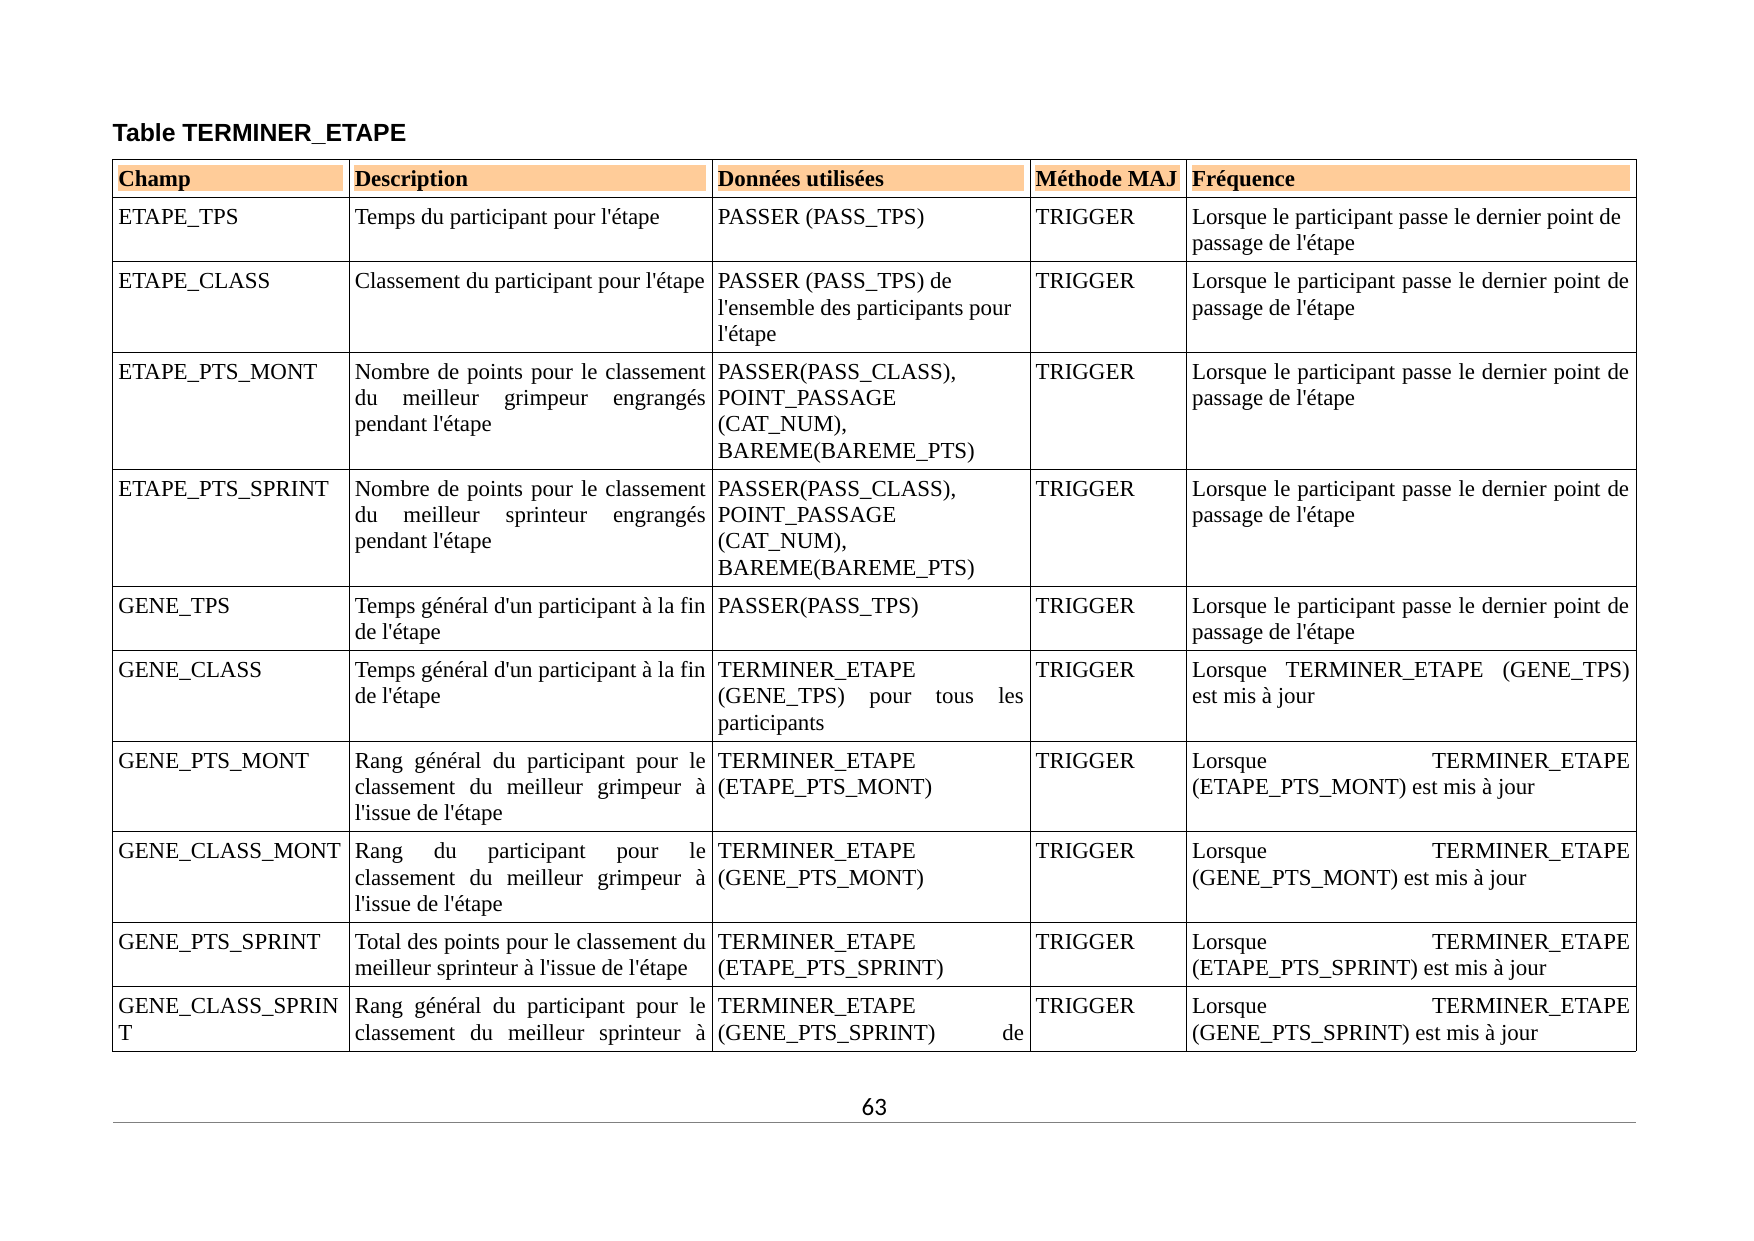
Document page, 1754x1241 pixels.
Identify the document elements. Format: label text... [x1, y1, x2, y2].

table_cell GENE_CLASS_MONT [113, 832, 349, 922]
table_cell TRIGGER [1031, 198, 1186, 261]
table_header Champ [113, 160, 349, 197]
table_cell TRIGGER [1031, 923, 1186, 986]
table_cell TERMINER_ETAPE (GENE_PTS_MONT) [713, 832, 1030, 922]
table_cell TERMINER_ETAPE (GENE_TPS) pour tous les participants [713, 651, 1030, 741]
table_cell TRIGGER [1031, 832, 1186, 922]
table_cell Nombre de points pour le classement du meilleur grimpeur engrangés pendant l'étape [350, 353, 712, 469]
table_cell TRIGGER [1031, 742, 1186, 831]
table_cell TRIGGER [1031, 587, 1186, 650]
table_cell Total des points pour le classement du meilleur sprinteur à l'issue de l'étape [350, 923, 712, 986]
table_cell Rang général du participant pour le classement du meilleur sprinteur à [350, 987, 712, 1051]
table_cell Lorsque TERMINER_ETAPE (GENE_PTS_SPRINT) est mis à jour [1187, 987, 1636, 1051]
table_cell Temps général d'un participant à la fin de l'étape [350, 587, 712, 650]
table_cell Lorsque le participant passe le dernier point de passage de l'étape [1187, 470, 1636, 586]
table_cell GENE_CLASS [113, 651, 349, 741]
table_cell ETAPE_CLASS [113, 262, 349, 352]
table_cell Lorsque TERMINER_ETAPE (GENE_PTS_MONT) est mis à jour [1187, 832, 1636, 922]
subtitle Table TERMINER_ETAPE [112, 118, 1636, 147]
table_cell Lorsque TERMINER_ETAPE (GENE_TPS) est mis à jour [1187, 651, 1636, 741]
table_cell GENE_TPS [113, 587, 349, 650]
table_cell ETAPE_PTS_MONT [113, 353, 349, 469]
table_cell TERMINER_ETAPE (GENE_PTS_SPRINT) de [713, 987, 1030, 1051]
table_cell Temps général d'un participant à la fin de l'étape [350, 651, 712, 741]
table_cell PASSER(PASS_CLASS), POINT_PASSAGE (CAT_NUM), BAREME(BAREME_PTS) [713, 470, 1030, 586]
table_cell Lorsque le participant passe le dernier point de passage de l'étape [1187, 198, 1636, 261]
table_cell Lorsque le participant passe le dernier point de passage de l'étape [1187, 262, 1636, 352]
table_cell GENE_PTS_MONT [113, 742, 349, 831]
table_cell PASSER (PASS_TPS) de l'ensemble des participants pour l'étape [713, 262, 1030, 352]
table_cell Classement du participant pour l'étape [350, 262, 712, 352]
table_cell GENE_CLASS_SPRINT [113, 987, 349, 1051]
table_header Méthode MAJ [1031, 160, 1186, 197]
table_cell Rang du participant pour le classement du meilleur grimpeur à l'issue de l'étape [350, 832, 712, 922]
table_cell Lorsque le participant passe le dernier point de passage de l'étape [1187, 353, 1636, 469]
table_cell Lorsque le participant passe le dernier point de passage de l'étape [1187, 587, 1636, 650]
table_cell TERMINER_ETAPE (ETAPE_PTS_SPRINT) [713, 923, 1030, 986]
table_cell PASSER(PASS_CLASS), POINT_PASSAGE (CAT_NUM), BAREME(BAREME_PTS) [713, 353, 1030, 469]
table_cell TRIGGER [1031, 651, 1186, 741]
table_cell TRIGGER [1031, 470, 1186, 586]
table_cell Lorsque TERMINER_ETAPE (ETAPE_PTS_MONT) est mis à jour [1187, 742, 1636, 831]
table_cell PASSER(PASS_TPS) [713, 587, 1030, 650]
table_cell PASSER (PASS_TPS) [713, 198, 1030, 261]
table_header Description [350, 160, 712, 197]
table_cell TRIGGER [1031, 262, 1186, 352]
table_header Fréquence [1187, 160, 1636, 197]
table_cell Nombre de points pour le classement du meilleur sprinteur engrangés pendant l'étape [350, 470, 712, 586]
table_cell Lorsque TERMINER_ETAPE (ETAPE_PTS_SPRINT) est mis à jour [1187, 923, 1636, 986]
table_cell ETAPE_TPS [113, 198, 349, 261]
table_cell TERMINER_ETAPE (ETAPE_PTS_MONT) [713, 742, 1030, 831]
table_cell Temps du participant pour l'étape [350, 198, 712, 261]
table_cell GENE_PTS_SPRINT [113, 923, 349, 986]
table_cell TRIGGER [1031, 353, 1186, 469]
table_cell TRIGGER [1031, 987, 1186, 1051]
table_header Données utilisées [713, 160, 1030, 197]
table_cell Rang général du participant pour le classement du meilleur grimpeur à l'issue de l'étape [350, 742, 712, 831]
table_cell ETAPE_PTS_SPRINT [113, 470, 349, 586]
